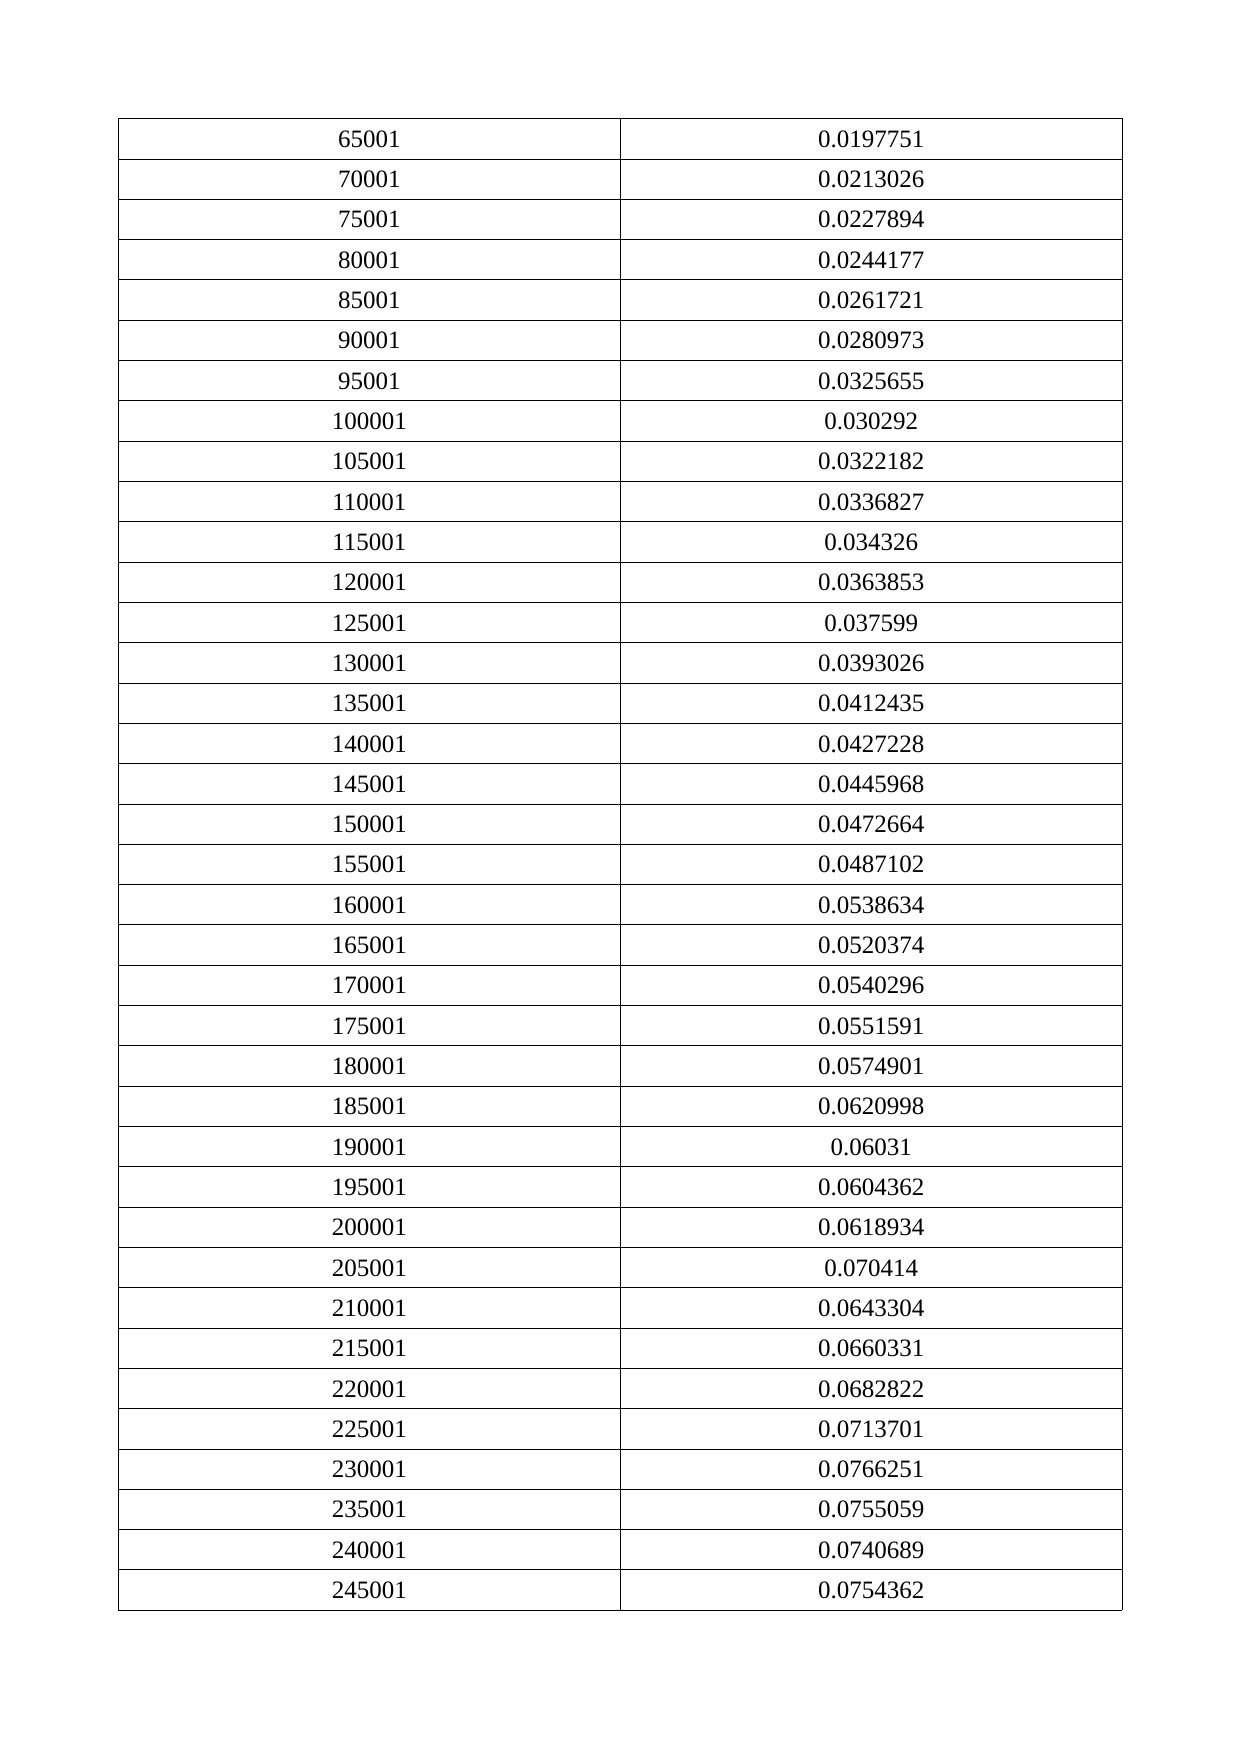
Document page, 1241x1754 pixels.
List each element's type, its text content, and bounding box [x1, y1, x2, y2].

table_cell 0.0322182 [621, 442, 1122, 481]
table_cell 180001 [119, 1046, 620, 1086]
table_cell 205001 [119, 1248, 620, 1287]
table_cell 0.037599 [621, 603, 1122, 642]
table_cell 175001 [119, 1006, 620, 1045]
table_cell 155001 [119, 845, 620, 884]
table_cell 0.0261721 [621, 280, 1122, 320]
table_cell 0.0540296 [621, 966, 1122, 1005]
table_cell 125001 [119, 603, 620, 642]
table_cell 135001 [119, 684, 620, 723]
table_cell 230001 [119, 1450, 620, 1489]
table_cell 0.0412435 [621, 684, 1122, 723]
table_cell 0.0520374 [621, 925, 1122, 965]
table_cell 105001 [119, 442, 620, 481]
table_cell 0.034326 [621, 522, 1122, 562]
table_cell 0.0393026 [621, 643, 1122, 682]
table_cell 0.0618934 [621, 1208, 1122, 1247]
table_cell 110001 [119, 482, 620, 521]
table_cell 0.0682822 [621, 1369, 1122, 1408]
table_cell 70001 [119, 160, 620, 199]
table_cell 0.0766251 [621, 1450, 1122, 1489]
table_cell 0.0244177 [621, 240, 1122, 279]
table_cell 160001 [119, 885, 620, 924]
table_cell 0.0213026 [621, 160, 1122, 199]
table_cell 0.0445968 [621, 764, 1122, 803]
table_cell 0.06031 [621, 1127, 1122, 1166]
table_cell 0.0660331 [621, 1329, 1122, 1368]
table_cell 0.0197751 [621, 119, 1122, 158]
table_cell 190001 [119, 1127, 620, 1166]
table_cell 0.0755059 [621, 1490, 1122, 1529]
table_cell 185001 [119, 1087, 620, 1126]
table_cell 0.0574901 [621, 1046, 1122, 1086]
table_cell 0.0620998 [621, 1087, 1122, 1126]
table_cell 0.0551591 [621, 1006, 1122, 1045]
table_cell 0.0280973 [621, 321, 1122, 360]
table_cell 85001 [119, 280, 620, 320]
table_cell 0.0363853 [621, 563, 1122, 602]
table_cell 0.0754362 [621, 1570, 1122, 1610]
table_cell 100001 [119, 401, 620, 441]
table_cell 0.0472664 [621, 805, 1122, 844]
table_cell 145001 [119, 764, 620, 803]
table_cell 0.0325655 [621, 361, 1122, 400]
table_cell 210001 [119, 1288, 620, 1327]
table_cell 150001 [119, 805, 620, 844]
table_cell 120001 [119, 563, 620, 602]
table_cell 0.0427228 [621, 724, 1122, 763]
table_cell 200001 [119, 1208, 620, 1247]
table_cell 235001 [119, 1490, 620, 1529]
table_cell 80001 [119, 240, 620, 279]
table_cell 220001 [119, 1369, 620, 1408]
table_cell 0.0538634 [621, 885, 1122, 924]
table_cell 65001 [119, 119, 620, 158]
table_cell 90001 [119, 321, 620, 360]
table_cell 75001 [119, 200, 620, 239]
table_cell 0.0227894 [621, 200, 1122, 239]
table_cell 170001 [119, 966, 620, 1005]
table_cell 0.0740689 [621, 1530, 1122, 1569]
table_cell 0.070414 [621, 1248, 1122, 1287]
table_cell 130001 [119, 643, 620, 682]
table_cell 225001 [119, 1409, 620, 1448]
table_cell 195001 [119, 1167, 620, 1207]
table_cell 245001 [119, 1570, 620, 1610]
table_cell 0.0643304 [621, 1288, 1122, 1327]
table_cell 240001 [119, 1530, 620, 1569]
table_cell 215001 [119, 1329, 620, 1368]
table_cell 0.0604362 [621, 1167, 1122, 1207]
table_cell 0.030292 [621, 401, 1122, 441]
table_cell 115001 [119, 522, 620, 562]
table_cell 0.0713701 [621, 1409, 1122, 1448]
table_cell 165001 [119, 925, 620, 965]
table_cell 0.0487102 [621, 845, 1122, 884]
table_cell 95001 [119, 361, 620, 400]
table_cell 0.0336827 [621, 482, 1122, 521]
table_cell 140001 [119, 724, 620, 763]
